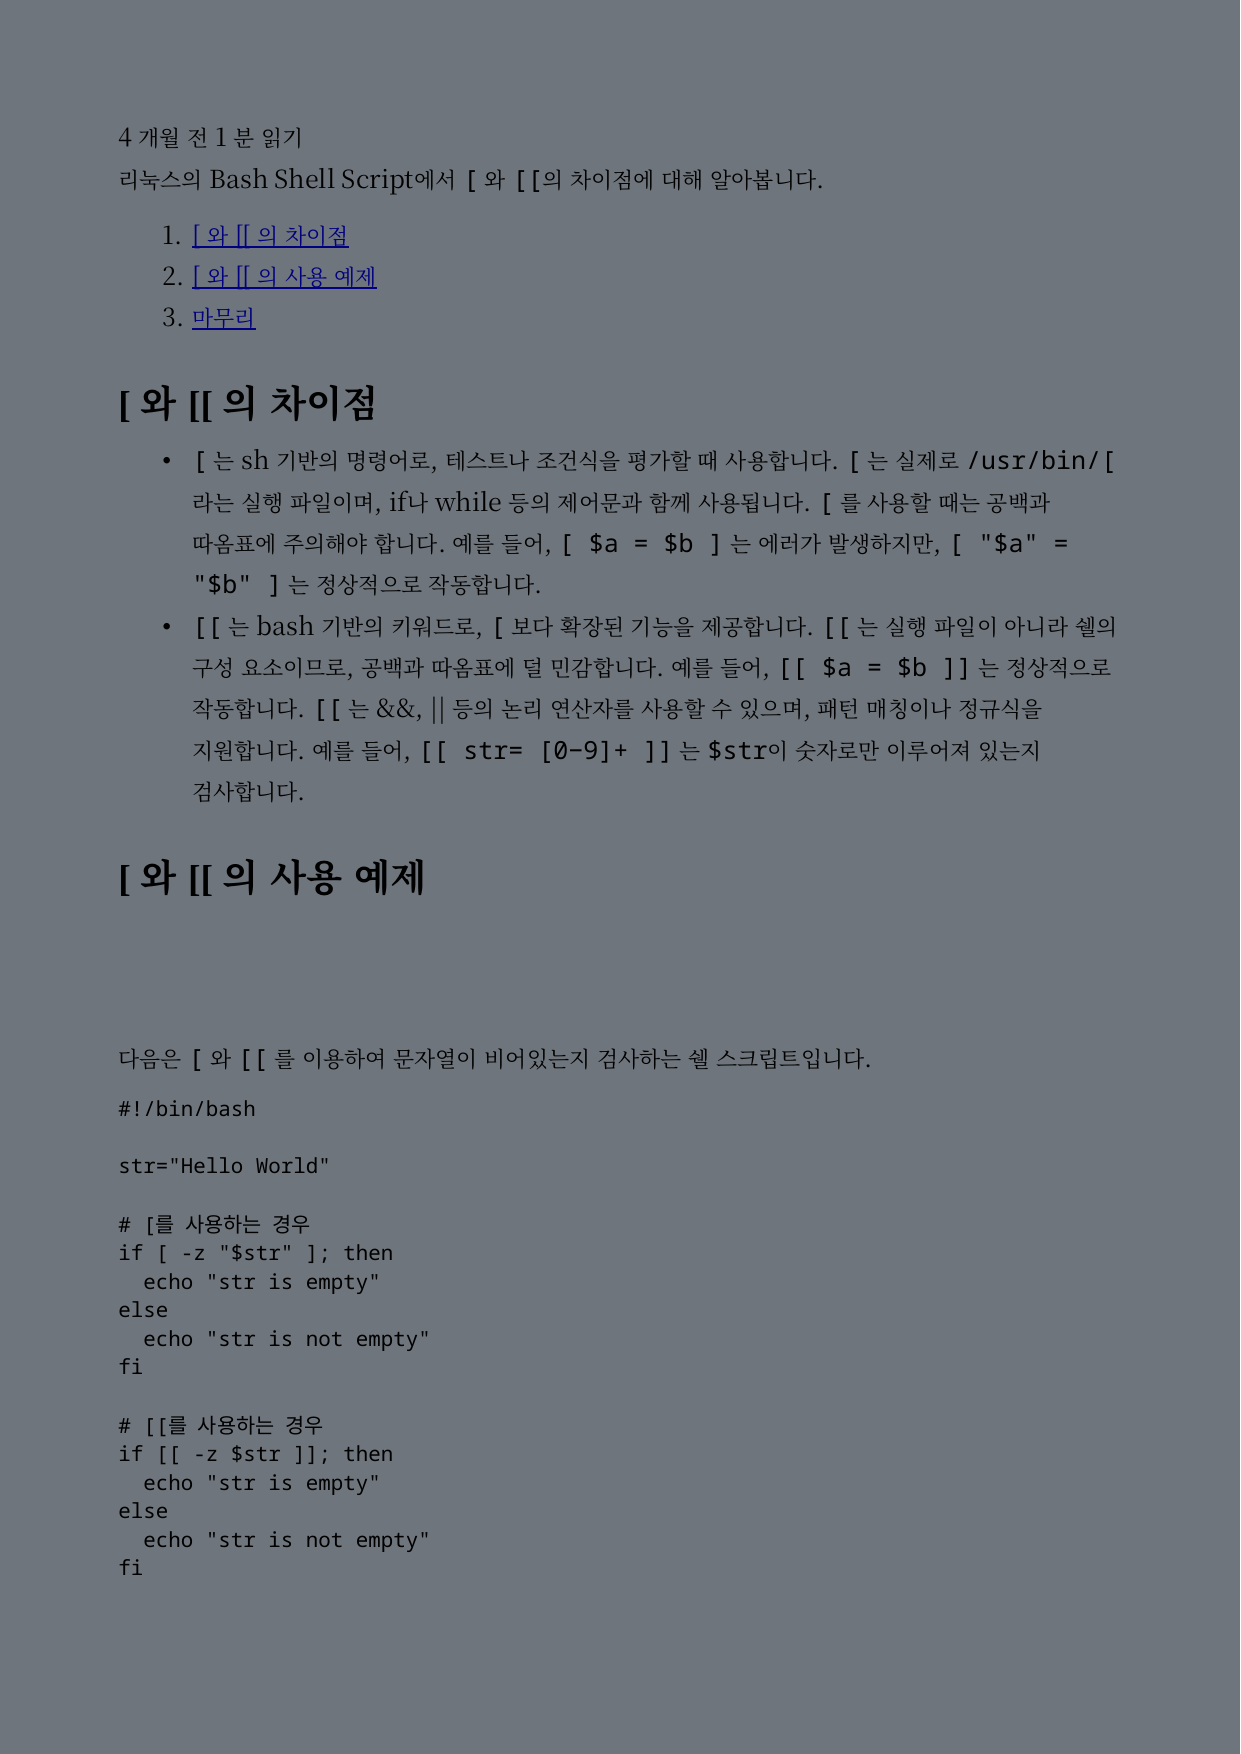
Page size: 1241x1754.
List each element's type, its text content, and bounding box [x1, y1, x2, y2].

text else [118, 1295, 1122, 1324]
text echo "str is empty" [118, 1468, 1122, 1496]
list [ 는 sh 기반의 명령어로, 테스트나 조건식을 평가할 때 사용합니다. [ 는 실제로 /usr/bin/[ 라는 실행 파일이며, if나 while 등의 제어문과 함께 사용됩니다. [ 를 사용할 때는 공백과 따옴표에 주의해야 합니다. 예를 들어, [ $a = $b ] 는 에러가 발생하지만, [ "$a" = "$b" ] 는 정상적으로 작동합니다. [162, 441, 1122, 601]
text # [를 사용하는 경우 [118, 1208, 1122, 1238]
text 리눅스의 Bash Shell Script에서 [ 와 [[의 차이점에 대해 알아봅니다. [118, 159, 1122, 195]
list [ 와 [[ 의 사용 예제 [162, 257, 1122, 292]
text else [118, 1496, 1122, 1525]
list [ 와 [[ 의 차이점 [162, 215, 1122, 251]
text 다음은 [ 와 [[ 를 이용하여 문자열이 비어있는지 검사하는 쉘 스크립트입니다. [118, 1038, 1122, 1074]
text # [[를 사용하는 경우 [118, 1409, 1122, 1439]
subtitle [ 와 [[ 의 차이점 [118, 374, 1122, 428]
text #!/bin/bash [118, 1094, 1122, 1123]
text str="Hello World" [118, 1151, 1122, 1180]
list 마무리 [162, 298, 1122, 334]
text echo "str is not empty" [118, 1324, 1122, 1352]
subtitle [ 와 [[ 의 사용 예제 [118, 848, 1122, 902]
text fi [118, 1553, 1122, 1582]
text 4 개월 전 1 분 읽기 [118, 118, 1122, 154]
text if [[ -z $str ]]; then [118, 1439, 1122, 1468]
list [[ 는 bash 기반의 키워드로, [ 보다 확장된 기능을 제공합니다. [[ 는 실행 파일이 아니라 쉘의 구성 요소이므로, 공백과 따옴표에 덜 민감합니다. 예를 들어, [[ $a = $b ]] 는 정상적으로 작동합니다. [[ 는 &&, || 등의 논리 연산자를 사용할 수 있으며, 패턴 매칭이나 정규식을 지원합니다. 예를 들어, [[ str= [0−9]+ ]] 는 $str이 숫자로만 이루어져 있는지 검사합니다. [162, 606, 1122, 808]
text echo "str is empty" [118, 1267, 1122, 1295]
text if [ -z "$str" ]; then [118, 1238, 1122, 1267]
text echo "str is not empty" [118, 1525, 1122, 1553]
text fi [118, 1352, 1122, 1381]
